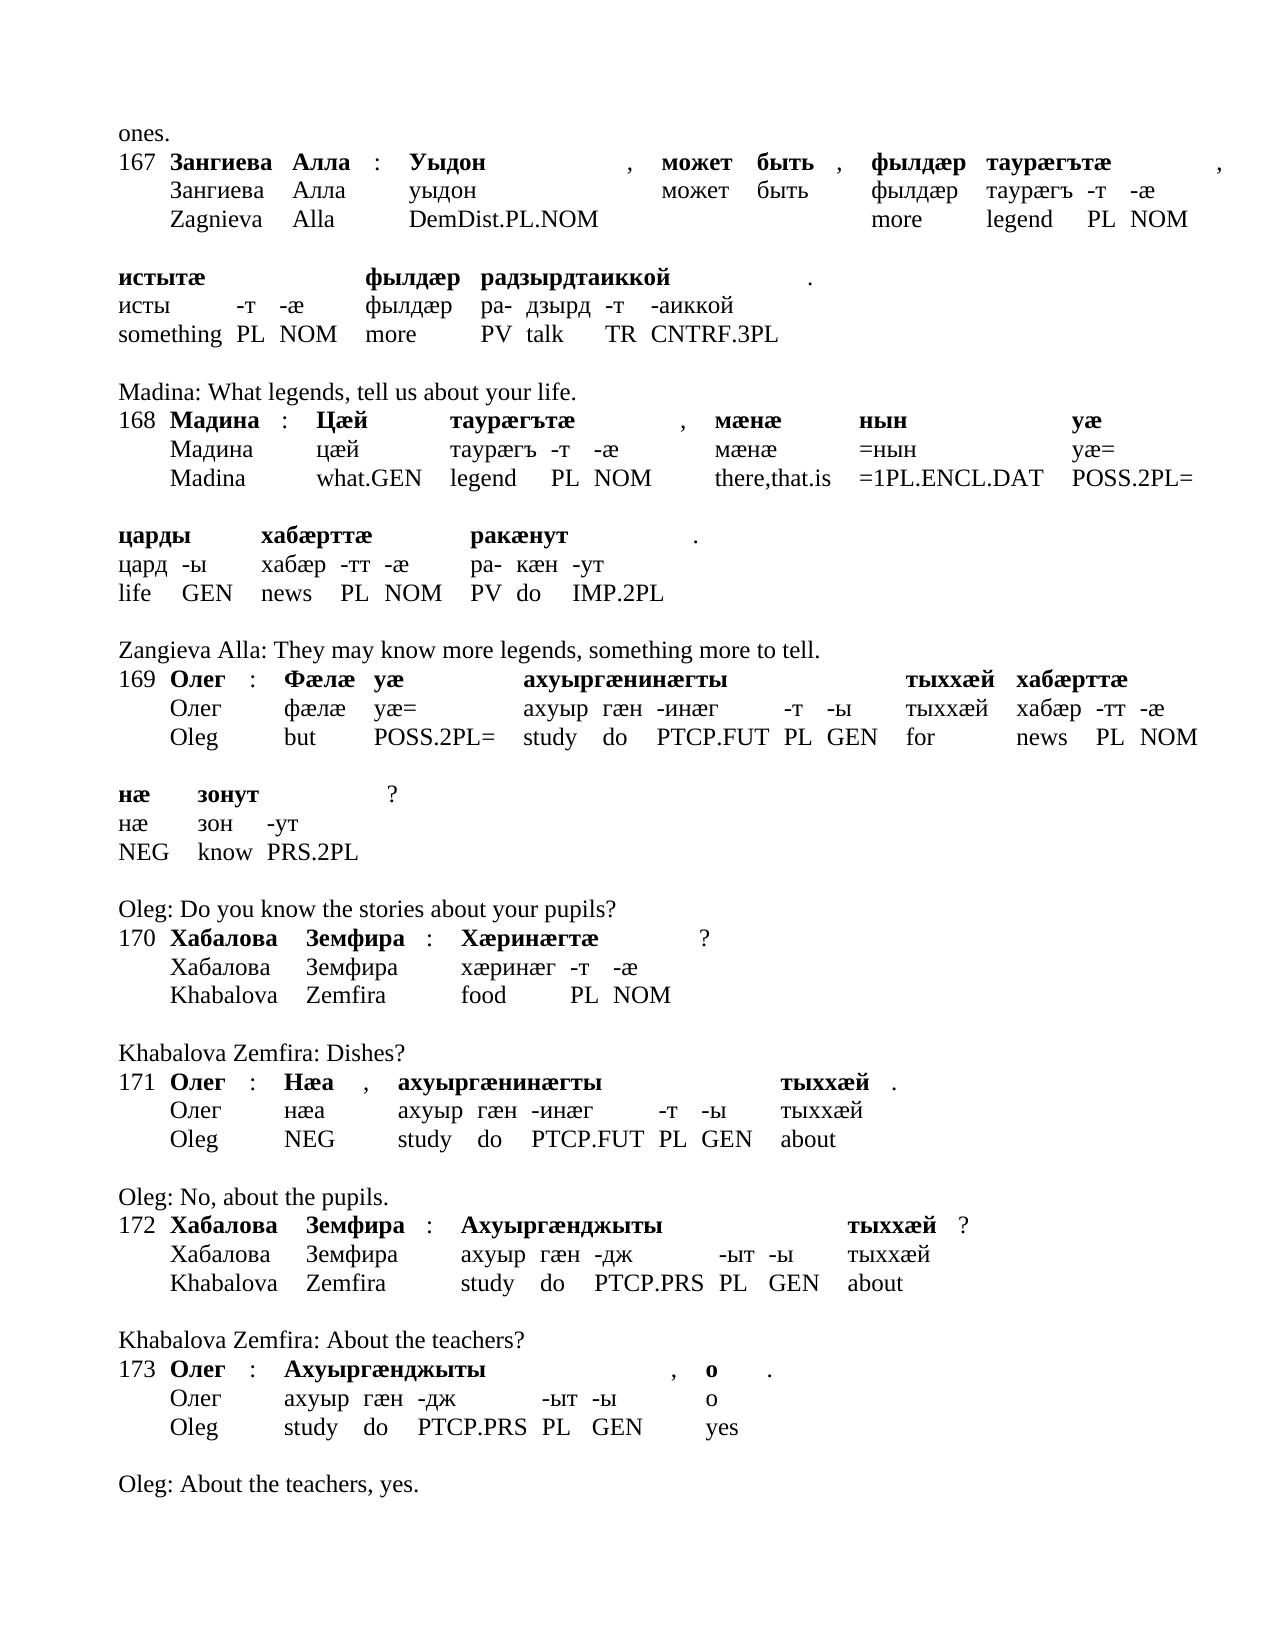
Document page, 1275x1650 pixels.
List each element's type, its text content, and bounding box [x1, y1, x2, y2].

text PTCP.PRS [417, 1412, 528, 1441]
text фылдæр [871, 176, 958, 204]
text PTCP.FUT [531, 1124, 644, 1153]
text about [847, 1268, 930, 1297]
text тыххæй [847, 1211, 944, 1239]
text : [426, 923, 447, 952]
text Alla [292, 204, 346, 233]
text PL [658, 1124, 687, 1153]
text -т [658, 1096, 687, 1124]
text about [780, 1124, 863, 1153]
text Олег [169, 1096, 221, 1124]
text -тт [1096, 693, 1126, 722]
text -аиккой [651, 291, 779, 319]
text Земфира [306, 952, 398, 981]
text быть [757, 176, 809, 204]
text фылдæр [365, 291, 453, 319]
text Khabalova Zemfira: About the teachers? [118, 1326, 1249, 1354]
text тыххæй [780, 1096, 863, 1124]
text гæн [540, 1239, 580, 1268]
text GEN [701, 1124, 753, 1153]
text 170 [118, 923, 156, 952]
text NOM [384, 578, 443, 607]
text ахуыргæнинæгты [523, 664, 892, 693]
text Земфира [306, 1211, 412, 1239]
text 167 [118, 147, 156, 176]
text -ы [827, 693, 878, 722]
text , [363, 1067, 384, 1096]
text , [680, 406, 701, 434]
text do [477, 1124, 517, 1153]
text цард [118, 549, 168, 578]
text гæн [363, 1383, 403, 1412]
text исты [118, 291, 222, 319]
text PL [783, 722, 813, 751]
text уыдон [408, 176, 599, 204]
text NOM [594, 463, 652, 492]
text Олег [169, 1354, 235, 1383]
text Oleg [169, 1124, 221, 1153]
text Земфира [306, 923, 412, 952]
text , [627, 147, 648, 176]
text Khabalova Zemfira: Dishes? [118, 1038, 1249, 1067]
text хабæрттæ [1016, 664, 1212, 693]
text Олег [169, 1067, 235, 1096]
text -ыт [718, 1239, 754, 1268]
text Мадина [169, 406, 267, 434]
text таурæгъ [986, 176, 1073, 204]
text PL [1087, 204, 1116, 233]
text ахуыр [284, 1383, 349, 1412]
text : [374, 147, 395, 176]
text PL [542, 1412, 578, 1441]
text Ахуыргæнджыты [284, 1354, 657, 1383]
text Khabalova [169, 981, 278, 1009]
text фылдæр [871, 147, 972, 176]
text . [766, 1354, 787, 1383]
text гæн [477, 1096, 517, 1124]
text Zemfira [306, 981, 398, 1009]
text -æ [594, 434, 652, 463]
text for [906, 722, 988, 751]
text Хабалова [169, 952, 278, 981]
text -æ [1139, 693, 1198, 722]
text Нæа [284, 1067, 349, 1096]
text -дж [594, 1239, 705, 1268]
text do [540, 1268, 580, 1297]
text -ы [768, 1239, 820, 1268]
text GEN [827, 722, 878, 751]
text PRS.2PL [267, 837, 359, 866]
text IMP.2PL [572, 578, 664, 607]
text кæн [516, 549, 558, 578]
text yes [705, 1412, 739, 1441]
text do [602, 722, 643, 751]
text NOM [1130, 204, 1188, 233]
text нæа [284, 1096, 335, 1124]
text NOM [613, 981, 671, 1009]
text уæ [373, 664, 509, 693]
text know [197, 837, 253, 866]
text food [461, 981, 556, 1009]
text ракæнут [470, 521, 678, 549]
text -æ [384, 549, 443, 578]
text PL [340, 578, 370, 607]
text ones. [118, 118, 1249, 147]
text нæ [118, 808, 169, 837]
text . [692, 521, 713, 549]
text гæн [602, 693, 643, 722]
text таурæгътæ [450, 406, 666, 434]
text : [249, 664, 270, 693]
text радзырдтаиккой [480, 262, 793, 291]
text -ы [182, 549, 233, 578]
text Олег [169, 664, 235, 693]
text 173 [118, 1354, 156, 1383]
text Зангиева [169, 147, 278, 176]
text быть [757, 147, 822, 176]
text -инæг [656, 693, 770, 722]
text Ахуыргæнджыты [461, 1211, 834, 1239]
text ра- [480, 291, 512, 319]
text тыххæй [906, 693, 988, 722]
text -т [1087, 176, 1116, 204]
text Земфира [306, 1239, 398, 1268]
text -ы [592, 1383, 643, 1412]
text Фæлæ [284, 664, 360, 693]
text -т [551, 434, 580, 463]
text нæ [118, 779, 183, 808]
text 172 [118, 1211, 156, 1239]
text уæ [1072, 406, 1207, 434]
text Zagnieva [169, 204, 264, 233]
text NOM [1139, 722, 1198, 751]
text PL [570, 981, 599, 1009]
text -т [570, 952, 599, 981]
text хабæрттæ [261, 521, 456, 549]
text Хæринæгтæ [461, 923, 685, 952]
text -т [236, 291, 265, 319]
text мæнæ [714, 434, 831, 463]
text о [705, 1354, 753, 1383]
text PL [1096, 722, 1126, 751]
text -тт [340, 549, 370, 578]
text царды [118, 521, 247, 549]
text but [284, 722, 346, 751]
text POSS.2PL= [1072, 463, 1193, 492]
text -æ [1130, 176, 1188, 204]
text Зангиева [169, 176, 264, 204]
text может [661, 147, 743, 176]
text 171 [118, 1067, 156, 1096]
text NEG [284, 1124, 335, 1153]
text news [1016, 722, 1082, 751]
text -ут [267, 808, 359, 837]
text PL [718, 1268, 754, 1297]
text study [461, 1268, 526, 1297]
text NEG [118, 837, 169, 866]
text 169 [118, 664, 156, 693]
text дзырд [526, 291, 591, 319]
text PL [236, 319, 265, 348]
text уæ= [373, 693, 495, 722]
text more [871, 204, 958, 233]
text Олег [169, 1383, 221, 1412]
text -ыт [542, 1383, 578, 1412]
text PTCP.FUT [656, 722, 770, 751]
text talk [526, 319, 591, 348]
text . [807, 262, 828, 291]
text GEN [592, 1412, 643, 1441]
text тыххæй [780, 1067, 877, 1096]
text : [249, 1067, 270, 1096]
text Zangieva Alla: They may know more legends, something more to tell. [118, 636, 1249, 664]
text -дж [417, 1383, 528, 1412]
text DemDist.PL.NOM [408, 204, 599, 233]
text может [661, 176, 729, 204]
text ахуыр [398, 1096, 463, 1124]
text Madina: What legends, tell us about your life. [118, 377, 1249, 406]
text something [118, 319, 222, 348]
text Уыдон [408, 147, 613, 176]
text уæ= [1072, 434, 1193, 463]
text -ут [572, 549, 664, 578]
text ахуыр [461, 1239, 526, 1268]
text хабæр [261, 549, 326, 578]
text -инæг [531, 1096, 644, 1124]
text , [836, 147, 857, 176]
text -æ [279, 291, 338, 319]
text Мадина [169, 434, 253, 463]
text -æ [613, 952, 671, 981]
text Алла [292, 176, 346, 204]
text : [426, 1211, 447, 1239]
text Oleg: About the teachers, yes. [118, 1469, 1249, 1498]
text ахуыр [523, 693, 588, 722]
text Цæй [316, 406, 436, 434]
text legend [986, 204, 1073, 233]
text таурæгъ [450, 434, 537, 463]
text TR [605, 319, 637, 348]
text PTCP.PRS [594, 1268, 705, 1297]
text Хабалова [169, 1239, 278, 1268]
text нын [859, 406, 1058, 434]
text do [516, 578, 558, 607]
text , [671, 1354, 692, 1383]
text о [705, 1383, 739, 1412]
text study [523, 722, 588, 751]
text Zemfira [306, 1268, 398, 1297]
text what.GEN [316, 463, 422, 492]
text фылдæр [365, 262, 467, 291]
text PV [480, 319, 512, 348]
text мæнæ [714, 406, 845, 434]
text -т [783, 693, 813, 722]
text Madina [169, 463, 253, 492]
text Khabalova [169, 1268, 278, 1297]
text Oleg: No, about the pupils. [118, 1182, 1249, 1211]
text цæй [316, 434, 422, 463]
text study [284, 1412, 349, 1441]
text =нын [859, 434, 1044, 463]
text GEN [182, 578, 233, 607]
text фæлæ [284, 693, 346, 722]
text : [249, 1354, 270, 1383]
text тыххæй [906, 664, 1002, 693]
text зонут [197, 779, 373, 808]
text GEN [768, 1268, 820, 1297]
text зон [197, 808, 253, 837]
text Хабалова [169, 923, 292, 952]
text study [398, 1124, 463, 1153]
text Олег [169, 693, 221, 722]
text more [365, 319, 453, 348]
text Алла [292, 147, 360, 176]
text ра- [470, 549, 502, 578]
text do [363, 1412, 403, 1441]
text Хабалова [169, 1211, 292, 1239]
text ? [699, 923, 720, 952]
text истытæ [118, 262, 351, 291]
text life [118, 578, 168, 607]
text хæринæг [461, 952, 556, 981]
text ахуыргæнинæгты [398, 1067, 767, 1096]
text 168 [118, 406, 156, 434]
text legend [450, 463, 537, 492]
text NOM [279, 319, 338, 348]
text ? [387, 779, 408, 808]
text : [281, 406, 302, 434]
text Oleg [169, 1412, 221, 1441]
text PL [551, 463, 580, 492]
text PV [470, 578, 502, 607]
text хабæр [1016, 693, 1082, 722]
text news [261, 578, 326, 607]
text Oleg: Do you know the stories about your pupils? [118, 894, 1249, 923]
text тыххæй [847, 1239, 930, 1268]
text , [1216, 147, 1237, 176]
text ? [958, 1211, 979, 1239]
text CNTRF.3PL [651, 319, 779, 348]
text . [891, 1067, 912, 1096]
text -т [605, 291, 637, 319]
text -ы [701, 1096, 753, 1124]
text Oleg [169, 722, 221, 751]
text таурæгътæ [986, 147, 1202, 176]
text there,that.is [714, 463, 831, 492]
text =1PL.ENCL.DAT [859, 463, 1044, 492]
text POSS.2PL= [373, 722, 495, 751]
